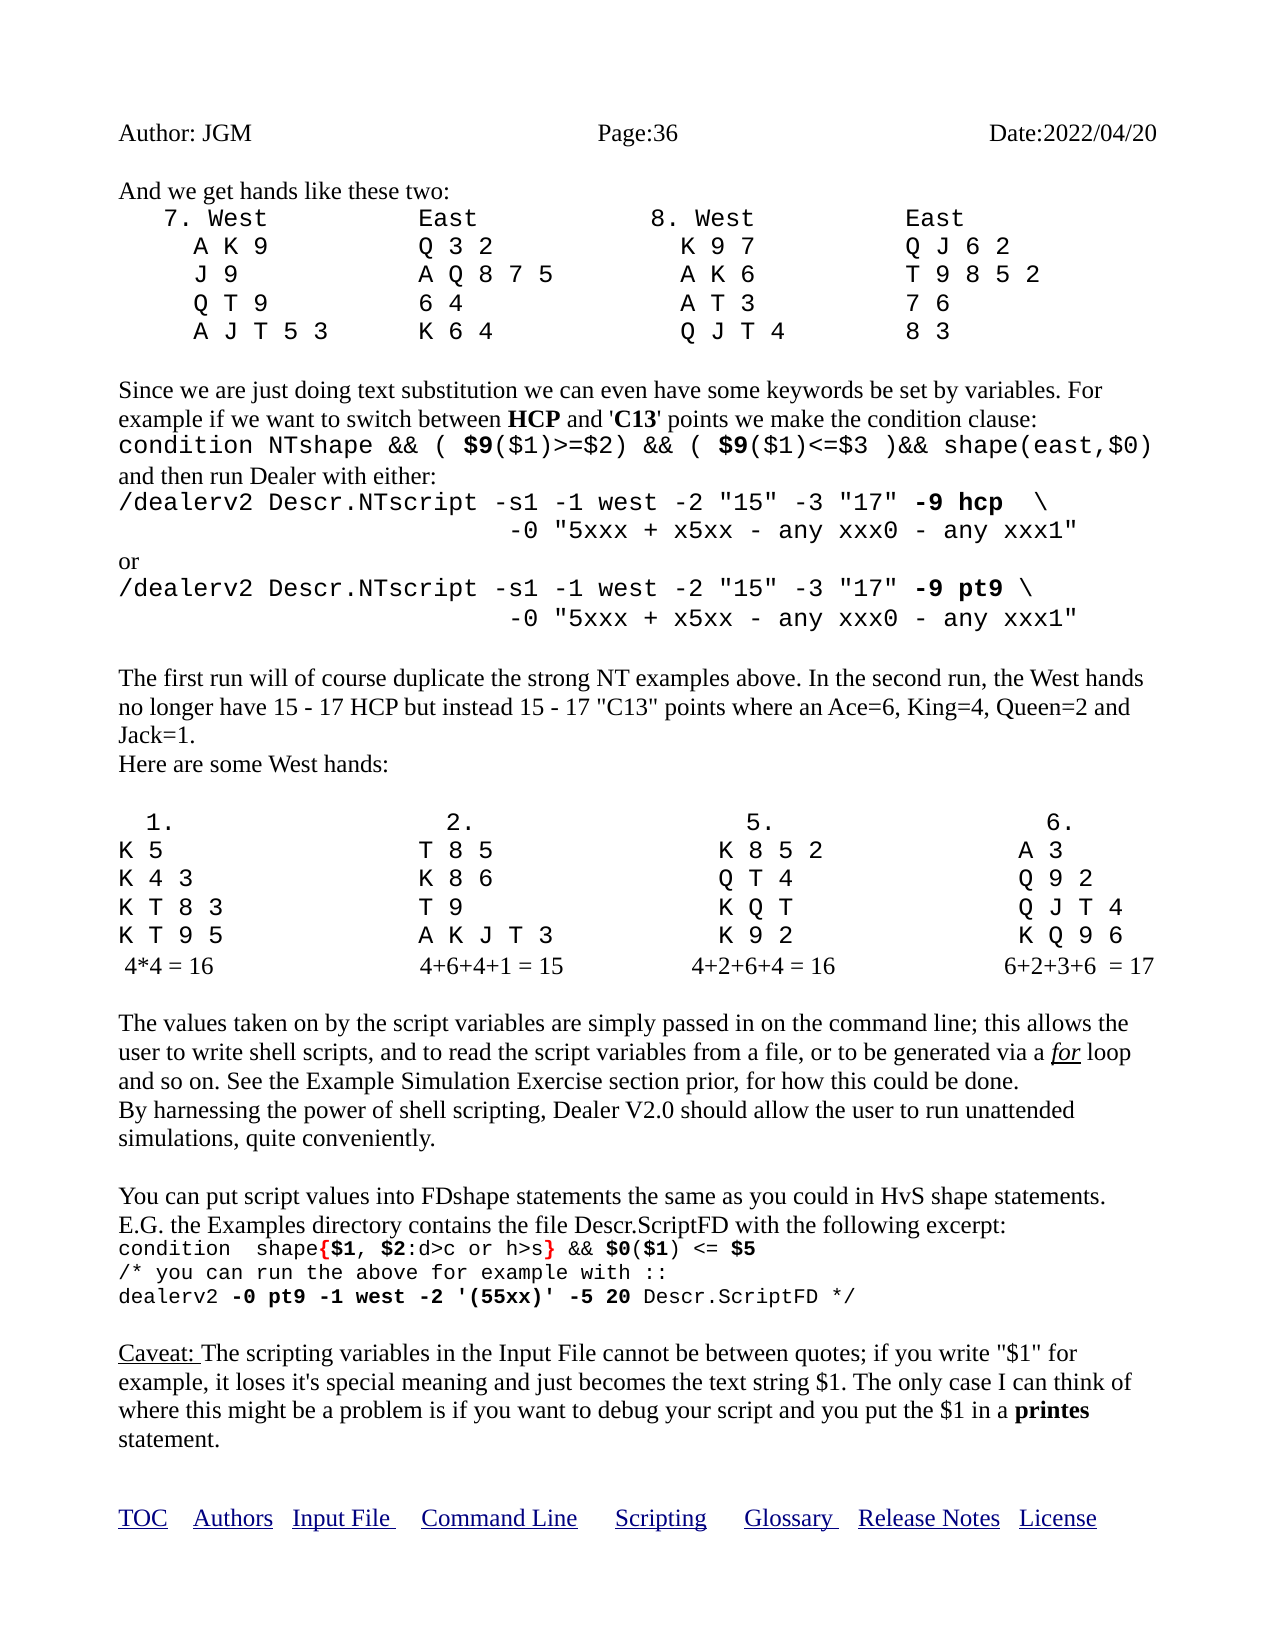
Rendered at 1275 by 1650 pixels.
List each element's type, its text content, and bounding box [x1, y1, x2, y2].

text K T 9 5 A K J T 3 K 9 2 K Q 9 6 [118, 923, 1157, 951]
text A K 9 Q 3 2 K 9 7 Q J 6 2 [118, 233, 1157, 262]
text /* you can run the above for example with :: [118, 1262, 1157, 1286]
text 7. West East 8. West East [118, 205, 1157, 233]
text 1. 2. 5. 6. [118, 807, 1157, 838]
text By harnessing the power of shell scripting, Dealer V2.0 should allow the user to run unattended simulations, quite conveniently. [118, 1095, 1157, 1152]
text or [118, 546, 1157, 575]
text A J T 5 3 K 6 4 Q J T 4 8 3 [118, 318, 1157, 347]
text You can put script values into FDshape statements the same as you could in HvS shape statements. E.G. the Examples directory contains the file Descr.ScriptFD with the following excerpt: [118, 1181, 1157, 1238]
text Since we are just doing text substitution we can even have some keywords be set by variables. For example if we want to switch between HCP and 'C13' points we make the condition clause: [118, 375, 1157, 433]
text Q T 9 6 4 A T 3 7 6 [118, 290, 1157, 318]
text and then run Dealer with either: [118, 461, 1157, 490]
text -0 "5xxx + x5xx - any xxx0 - any xxx1" [118, 603, 1157, 634]
text K 5 T 8 5 K 8 5 2 A 3 [118, 838, 1157, 866]
text /dealerv2 Descr.NTscript -s1 -1 west -2 "15" -3 "17" -9 pt9 \ [118, 575, 1157, 603]
text 4*4 = 16 4+6+4+1 = 15 4+2+6+4 = 16 6+2+3+6 = 17 [118, 951, 1157, 980]
text -0 "5xxx + x5xx - any xxx0 - any xxx1" [118, 518, 1157, 546]
text K T 8 3 T 9 K Q T Q J T 4 [118, 894, 1157, 923]
text Caveat: The scripting variables in the Input File cannot be between quotes; if you write "$1" for example, it loses it's special meaning and just becomes the text string $1. The only case I can think of where this might be a problem is if you want to debug your script and you put the $1 in a printes statement. [118, 1338, 1157, 1453]
text And we get hands like these two: [118, 176, 1157, 205]
text /dealerv2 Descr.NTscript -s1 -1 west -2 "15" -3 "17" -9 hcp \ [118, 490, 1157, 518]
text J 9 A Q 8 7 5 A K 6 T 9 8 5 2 [118, 262, 1157, 290]
text condition NTshape && ( $9($1)>=$2) && ( $9($1)<=$3 )&& shape(east,$0) [118, 433, 1157, 461]
text The values taken on by the script variables are simply passed in on the command line; this allows the user to write shell scripts, and to read the script variables from a file, or to be generated via a for loop and so on. See the Example Simulation Exercise section prior, for how this could be done. [118, 1008, 1157, 1095]
text The first run will of course duplicate the strong NT examples above. In the second run, the West hands no longer have 15 - 17 HCP but instead 15 - 17 "C13" points where an Ace=6, King=4, Queen=2 and Jack=1. [118, 663, 1157, 749]
text Here are some West hands: [118, 749, 1157, 778]
text K 4 3 K 8 6 Q T 4 Q 9 2 [118, 866, 1157, 894]
text condition shape{$1, $2:d>c or h>s} && $0($1) <= $5 [118, 1238, 1157, 1262]
text dealerv2 -0 pt9 -1 west -2 '(55xx)' -5 20 Descr.ScriptFD */ [118, 1286, 1157, 1309]
